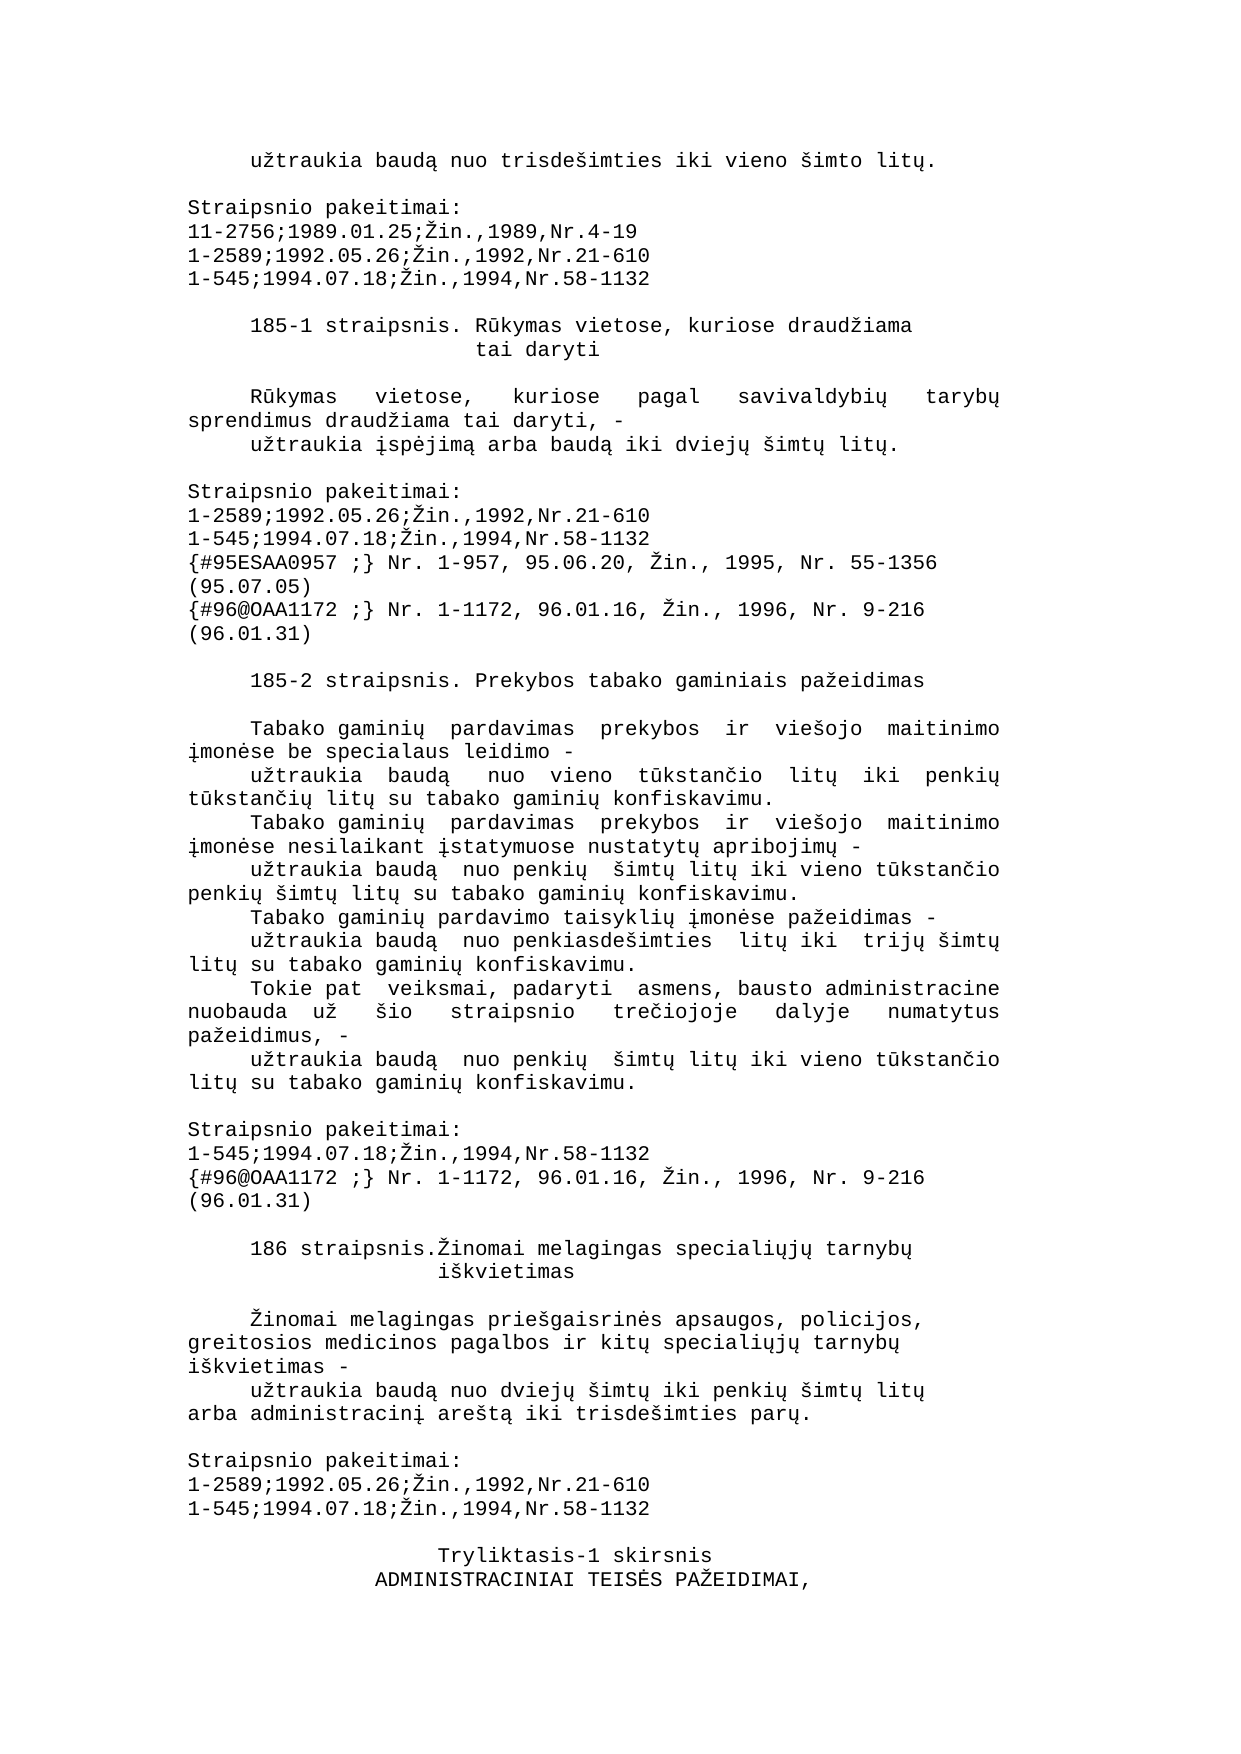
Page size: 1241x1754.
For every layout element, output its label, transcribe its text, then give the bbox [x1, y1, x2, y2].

text 1-545;1994.07.18;Žin.,1994,Nr.58-1132 [187, 528, 1053, 552]
text sprendimus draudžiama tai daryti, - [187, 410, 1053, 434]
text Tryliktasis-1 skirsnis [187, 1545, 1053, 1569]
text įmonėse be specialaus leidimo - [187, 741, 1053, 765]
text Tabako gaminių pardavimas prekybos ir viešojo maitinimo [187, 717, 1053, 741]
text tūkstančių litų su tabako gaminių konfiskavimu. [187, 788, 1053, 812]
text 1-2589;1992.05.26;Žin.,1992,Nr.21-610 [187, 244, 1053, 268]
text {#95ESAA0957 ;} Nr. 1-957, 95.06.20, Žin., 1995, Nr. 55-1356 (95.07.05) [187, 552, 1053, 599]
text Straipsnio pakeitimai: [187, 1119, 1053, 1143]
text Tabako gaminių pardavimo taisyklių įmonėse pažeidimas - [187, 907, 1053, 930]
text 1-545;1994.07.18;Žin.,1994,Nr.58-1132 [187, 1498, 1053, 1521]
text 1-2589;1992.05.26;Žin.,1992,Nr.21-610 [187, 1474, 1053, 1498]
text 1-2589;1992.05.26;Žin.,1992,Nr.21-610 [187, 505, 1053, 528]
text užtraukia baudą nuo penkių šimtų litų iki vieno tūkstančio [187, 859, 1053, 883]
text litų su tabako gaminių konfiskavimu. [187, 954, 1053, 978]
text litų su tabako gaminių konfiskavimu. [187, 1072, 1053, 1096]
text nuobauda už šio straipsnio trečiojoje dalyje numatytus [187, 1001, 1053, 1025]
text Straipsnio pakeitimai: [187, 197, 1053, 221]
text įmonėse nesilaikant įstatymuose nustatytų apribojimų - [187, 836, 1053, 859]
text iškvietimas [187, 1261, 1053, 1285]
text tai daryti [187, 339, 1053, 363]
text užtraukia baudą nuo trisdešimties iki vieno šimto litų. [187, 150, 1053, 174]
text Straipsnio pakeitimai: [187, 1451, 1053, 1474]
text arba administracinį areštą iki trisdešimties parų. [187, 1403, 1053, 1427]
text penkių šimtų litų su tabako gaminių konfiskavimu. [187, 883, 1053, 907]
text 185-2 straipsnis. Prekybos tabako gaminiais pažeidimas [187, 670, 1053, 694]
text užtraukia įspėjimą arba baudą iki dviejų šimtų litų. [187, 434, 1053, 457]
text Tokie pat veiksmai, padaryti asmens, bausto administracine [187, 978, 1053, 1001]
text {#96@OAA1172 ;} Nr. 1-1172, 96.01.16, Žin., 1996, Nr. 9-216 (96.01.31) [187, 599, 1053, 647]
text Tabako gaminių pardavimas prekybos ir viešojo maitinimo [187, 812, 1053, 836]
text Straipsnio pakeitimai: [187, 481, 1053, 505]
text iškvietimas - [187, 1356, 1053, 1379]
text Rūkymas vietose, kuriose pagal savivaldybių tarybų [187, 386, 1053, 410]
text greitosios medicinos pagalbos ir kitų specialiųjų tarnybų [187, 1332, 1053, 1356]
text ADMINISTRACINIAI TEISĖS PAŽEIDIMAI, [187, 1569, 1053, 1592]
text 185-1 straipsnis. Rūkymas vietose, kuriose draudžiama [187, 316, 1053, 339]
text užtraukia baudą nuo penkiasdešimties litų iki trijų šimtų [187, 930, 1053, 954]
text užtraukia baudą nuo penkių šimtų litų iki vieno tūkstančio [187, 1048, 1053, 1072]
text 1-545;1994.07.18;Žin.,1994,Nr.58-1132 [187, 1143, 1053, 1167]
text 1-545;1994.07.18;Žin.,1994,Nr.58-1132 [187, 268, 1053, 292]
text 186 straipsnis.Žinomai melagingas specialiųjų tarnybų [187, 1238, 1053, 1261]
text užtraukia baudą nuo dviejų šimtų iki penkių šimtų litų [187, 1379, 1053, 1403]
text užtraukia baudą nuo vieno tūkstančio litų iki penkių [187, 765, 1053, 788]
text {#96@OAA1172 ;} Nr. 1-1172, 96.01.16, Žin., 1996, Nr. 9-216 (96.01.31) [187, 1167, 1053, 1214]
text pažeidimus, - [187, 1025, 1053, 1048]
text Žinomai melagingas priešgaisrinės apsaugos, policijos, [187, 1309, 1053, 1332]
text 11-2756;1989.01.25;Žin.,1989,Nr.4-19 [187, 221, 1053, 244]
